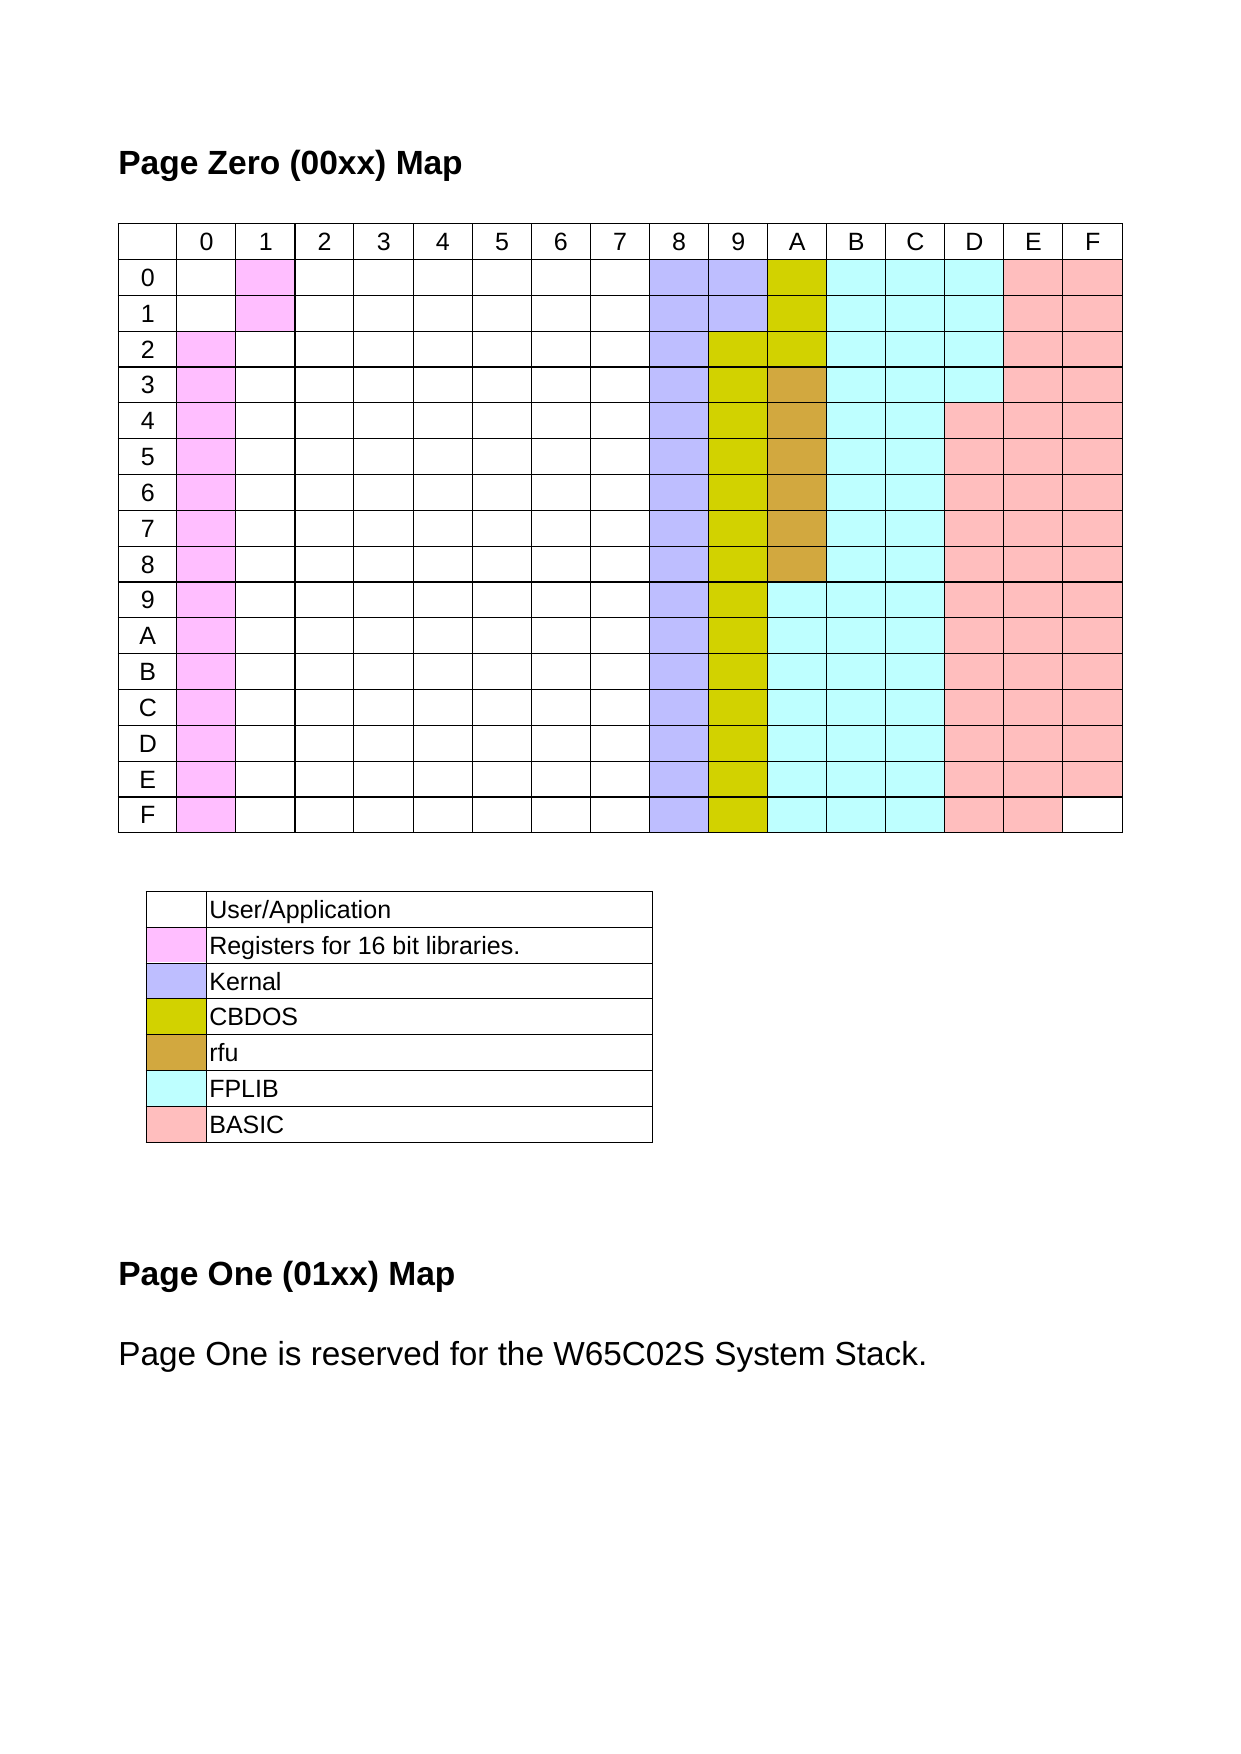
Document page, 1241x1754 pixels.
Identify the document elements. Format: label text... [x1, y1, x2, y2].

table_cell [473, 547, 531, 581]
table_cell [414, 547, 472, 581]
table_cell [473, 332, 531, 366]
table_header 7 [591, 224, 649, 259]
table_cell [354, 762, 413, 796]
table_cell CBDOS [207, 999, 652, 1034]
table_cell [1063, 726, 1122, 761]
table_cell [414, 762, 472, 796]
table_cell [1004, 403, 1062, 438]
table_cell [1063, 403, 1122, 438]
table_cell [532, 475, 590, 510]
table_cell [1063, 654, 1122, 689]
table_cell [414, 332, 472, 366]
table_header B [827, 224, 885, 259]
table_cell [354, 439, 413, 474]
table_cell [650, 654, 708, 689]
table_cell [945, 475, 1003, 510]
table_cell [177, 690, 235, 725]
table_cell [886, 726, 944, 761]
table_cell A [119, 618, 176, 653]
table_cell [296, 475, 353, 510]
table_cell [650, 403, 708, 438]
table_cell [886, 332, 944, 366]
table_cell [709, 511, 767, 546]
table_header 1 [236, 224, 294, 259]
table_cell [177, 726, 235, 761]
table_cell [1004, 798, 1062, 832]
table_cell F [119, 798, 176, 832]
table_cell 3 [119, 368, 176, 402]
table_cell [354, 798, 413, 832]
table_cell [354, 583, 413, 617]
table_cell [1063, 547, 1122, 581]
table_cell [414, 296, 472, 331]
table_cell [591, 260, 649, 295]
table_cell [709, 654, 767, 689]
table_cell [236, 762, 294, 796]
table_cell [1004, 654, 1062, 689]
table_cell [1063, 260, 1122, 295]
table_cell [827, 547, 885, 581]
table_cell [177, 332, 235, 366]
table_cell [177, 403, 235, 438]
table_cell [709, 762, 767, 796]
table_cell [827, 296, 885, 331]
table_cell [827, 332, 885, 366]
table_header 9 [709, 224, 767, 259]
table_cell [236, 439, 294, 474]
table_cell [473, 654, 531, 689]
table_header E [1004, 224, 1062, 259]
table_header 0 [177, 224, 235, 259]
table_cell [886, 475, 944, 510]
table_cell [1063, 798, 1122, 832]
table_cell [650, 439, 708, 474]
table_cell [473, 403, 531, 438]
table_cell [886, 403, 944, 438]
table_cell [827, 511, 885, 546]
table_cell [1063, 690, 1122, 725]
table_cell [532, 368, 590, 402]
table_cell [591, 403, 649, 438]
table_cell [709, 403, 767, 438]
text Page One is reserved for the W65C02S System Stack. [118, 1334, 1122, 1372]
table_cell [650, 726, 708, 761]
table_cell [886, 583, 944, 617]
table_cell [236, 511, 294, 546]
table_cell [1004, 296, 1062, 331]
table_cell [1063, 583, 1122, 617]
table_cell [768, 618, 826, 653]
table_cell [886, 654, 944, 689]
table_cell [354, 475, 413, 510]
table_cell [709, 618, 767, 653]
table_header 5 [473, 224, 531, 259]
table_cell [296, 690, 353, 725]
table_cell [532, 547, 590, 581]
table_cell 4 [119, 403, 176, 438]
table_cell [945, 726, 1003, 761]
table_cell [709, 798, 767, 832]
table_cell [414, 583, 472, 617]
table_cell [945, 583, 1003, 617]
table_cell [827, 618, 885, 653]
table_cell [532, 260, 590, 295]
table_cell [414, 726, 472, 761]
table_cell [147, 1035, 206, 1070]
table_cell [886, 260, 944, 295]
table_cell C [119, 690, 176, 725]
table_cell [591, 368, 649, 402]
table_cell [354, 547, 413, 581]
table_cell [532, 618, 590, 653]
table_cell [709, 439, 767, 474]
table_cell [147, 964, 206, 998]
table_cell [236, 798, 294, 832]
table_cell [414, 690, 472, 725]
table_cell [1004, 583, 1062, 617]
table_cell [1063, 332, 1122, 366]
table_cell [650, 511, 708, 546]
table_cell [650, 547, 708, 581]
table_cell [768, 583, 826, 617]
table_cell [650, 618, 708, 653]
table_cell [236, 547, 294, 581]
table_cell [147, 928, 206, 962]
table_cell [236, 583, 294, 617]
table_cell [886, 762, 944, 796]
table_cell [591, 547, 649, 581]
table_cell [827, 798, 885, 832]
table_cell [296, 726, 353, 761]
table_cell [1004, 260, 1062, 295]
table_cell [177, 511, 235, 546]
table_cell [532, 762, 590, 796]
table_cell [591, 296, 649, 331]
table_cell [414, 475, 472, 510]
table_header 2 [296, 224, 353, 259]
table_cell [532, 726, 590, 761]
table_cell [473, 798, 531, 832]
table_cell [177, 296, 235, 331]
table_cell [886, 547, 944, 581]
table_cell Kernal [207, 964, 652, 998]
table_cell [945, 403, 1003, 438]
table_cell [709, 547, 767, 581]
table_cell [768, 654, 826, 689]
table_cell [473, 726, 531, 761]
table_cell 9 [119, 583, 176, 617]
table_header F [1063, 224, 1122, 259]
table_cell [709, 260, 767, 295]
table_cell [768, 726, 826, 761]
table_cell [414, 368, 472, 402]
table_cell [296, 583, 353, 617]
table_cell [886, 798, 944, 832]
table_cell [473, 296, 531, 331]
table_cell [827, 762, 885, 796]
table_cell [1004, 726, 1062, 761]
table_cell [768, 260, 826, 295]
table_cell [296, 618, 353, 653]
table_cell [1004, 332, 1062, 366]
table_cell [768, 511, 826, 546]
table_cell [414, 260, 472, 295]
table_cell [473, 511, 531, 546]
table_cell E [119, 762, 176, 796]
table_cell FPLIB [207, 1071, 652, 1106]
table_cell [1004, 547, 1062, 581]
table_cell [827, 654, 885, 689]
table_cell [591, 726, 649, 761]
table_cell [177, 798, 235, 832]
table_cell [945, 511, 1003, 546]
table_cell [886, 439, 944, 474]
table_cell 7 [119, 511, 176, 546]
table_cell [414, 403, 472, 438]
table_cell [414, 511, 472, 546]
table_cell [945, 762, 1003, 796]
table_cell [886, 368, 944, 402]
table_cell [354, 260, 413, 295]
table_cell [354, 511, 413, 546]
table_cell [414, 654, 472, 689]
table_cell [1063, 296, 1122, 331]
table_cell [827, 439, 885, 474]
table_cell [532, 690, 590, 725]
table_cell [709, 726, 767, 761]
table_cell [473, 439, 531, 474]
table_cell [591, 439, 649, 474]
table_cell [591, 475, 649, 510]
table_cell [591, 654, 649, 689]
table_cell 8 [119, 547, 176, 581]
table_cell [591, 332, 649, 366]
table_cell [945, 798, 1003, 832]
table_cell [827, 583, 885, 617]
table_header [147, 892, 206, 927]
table_cell [827, 726, 885, 761]
table_cell [886, 690, 944, 725]
table_cell [296, 368, 353, 402]
table_cell [236, 260, 294, 295]
table_cell [473, 762, 531, 796]
table_cell [414, 439, 472, 474]
table_cell [354, 403, 413, 438]
table_cell [827, 260, 885, 295]
table_cell [591, 511, 649, 546]
table_cell [296, 762, 353, 796]
table_cell [1063, 762, 1122, 796]
table_cell [1004, 439, 1062, 474]
table_cell [945, 332, 1003, 366]
table_cell B [119, 654, 176, 689]
table_header A [768, 224, 826, 259]
table_cell [236, 618, 294, 653]
table_cell [354, 690, 413, 725]
table_cell [650, 583, 708, 617]
table_cell [236, 403, 294, 438]
table_cell BASIC [207, 1107, 652, 1142]
table_cell [354, 368, 413, 402]
table_cell [177, 654, 235, 689]
table_cell [591, 618, 649, 653]
table_cell [236, 726, 294, 761]
table_cell [177, 260, 235, 295]
table_cell rfu [207, 1035, 652, 1070]
table_cell [532, 332, 590, 366]
table_cell [532, 439, 590, 474]
table_cell [768, 296, 826, 331]
table_cell [945, 439, 1003, 474]
table_cell [236, 332, 294, 366]
table_cell [709, 296, 767, 331]
table_cell [827, 403, 885, 438]
table_cell [147, 999, 206, 1034]
table_cell [650, 296, 708, 331]
table_cell [532, 296, 590, 331]
table_cell [296, 798, 353, 832]
table_cell [1004, 762, 1062, 796]
table_cell [236, 296, 294, 331]
table_header User/Application [207, 892, 652, 927]
table_cell [147, 1107, 206, 1142]
table_cell [945, 690, 1003, 725]
table_cell [473, 618, 531, 653]
table_cell [177, 475, 235, 510]
table_cell [296, 511, 353, 546]
table_cell [1004, 475, 1062, 510]
table_cell Registers for 16 bit libraries. [207, 928, 652, 962]
table_header 8 [650, 224, 708, 259]
table_cell 0 [119, 260, 176, 295]
table_header [119, 224, 176, 259]
table_cell [236, 475, 294, 510]
table_cell [709, 475, 767, 510]
table_cell [591, 798, 649, 832]
table_header 4 [414, 224, 472, 259]
table_cell [532, 403, 590, 438]
table_cell [296, 296, 353, 331]
table_cell [1004, 368, 1062, 402]
table_header C [886, 224, 944, 259]
table_cell [945, 547, 1003, 581]
table_cell [532, 583, 590, 617]
table_cell [532, 511, 590, 546]
table_cell [768, 690, 826, 725]
table_cell [1063, 511, 1122, 546]
table_cell [532, 798, 590, 832]
table_cell [709, 368, 767, 402]
table_cell [945, 618, 1003, 653]
table_header 3 [354, 224, 413, 259]
table_cell [473, 368, 531, 402]
table_cell [354, 618, 413, 653]
table_cell [177, 368, 235, 402]
table_cell [1063, 439, 1122, 474]
table_cell [1063, 618, 1122, 653]
table_cell [709, 690, 767, 725]
table_cell [1004, 511, 1062, 546]
table_cell [532, 654, 590, 689]
table_cell 1 [119, 296, 176, 331]
table_cell [296, 260, 353, 295]
table_cell [296, 439, 353, 474]
table_cell [650, 798, 708, 832]
table_cell [768, 547, 826, 581]
table_cell [354, 654, 413, 689]
table_cell [473, 475, 531, 510]
table_cell [236, 368, 294, 402]
table_cell [945, 296, 1003, 331]
table_cell [296, 332, 353, 366]
table_cell 2 [119, 332, 176, 366]
table_cell [177, 547, 235, 581]
table_cell [650, 690, 708, 725]
table_cell [650, 762, 708, 796]
table_cell [177, 618, 235, 653]
table_cell [886, 511, 944, 546]
table_cell [177, 762, 235, 796]
table_cell [591, 690, 649, 725]
table_cell [414, 618, 472, 653]
table_cell [768, 332, 826, 366]
table_cell [709, 583, 767, 617]
table_cell [591, 762, 649, 796]
table_cell [827, 475, 885, 510]
table_cell [236, 690, 294, 725]
table_cell [296, 403, 353, 438]
table_cell [473, 260, 531, 295]
table_cell [945, 260, 1003, 295]
table_cell [709, 332, 767, 366]
table_cell [827, 690, 885, 725]
table_cell D [119, 726, 176, 761]
table_cell [945, 368, 1003, 402]
table_cell [827, 368, 885, 402]
table_cell [768, 368, 826, 402]
table_cell [768, 439, 826, 474]
table_cell [768, 762, 826, 796]
table_cell [768, 798, 826, 832]
table_cell [414, 798, 472, 832]
table_cell [354, 332, 413, 366]
table_cell [1063, 475, 1122, 510]
table_cell [147, 1071, 206, 1106]
subtitle Page One (01xx) Map [118, 1254, 1122, 1292]
table_cell [354, 296, 413, 331]
table_cell [296, 547, 353, 581]
table_cell [236, 654, 294, 689]
table_header D [945, 224, 1003, 259]
table_cell [354, 726, 413, 761]
table_cell [886, 296, 944, 331]
table_header 6 [532, 224, 590, 259]
table_cell [1004, 618, 1062, 653]
table_cell [177, 439, 235, 474]
table_cell 6 [119, 475, 176, 510]
table_cell [177, 583, 235, 617]
table_cell [591, 583, 649, 617]
table_cell [473, 583, 531, 617]
subtitle Page Zero (00xx) Map [118, 143, 1122, 182]
table_cell [1063, 368, 1122, 402]
table_cell [650, 332, 708, 366]
table_cell [945, 654, 1003, 689]
table_cell [768, 403, 826, 438]
table_cell [650, 368, 708, 402]
table_cell [650, 260, 708, 295]
table_cell [473, 690, 531, 725]
table_cell [1004, 690, 1062, 725]
table_cell [886, 618, 944, 653]
table_cell [768, 475, 826, 510]
table_cell [650, 475, 708, 510]
table_cell [296, 654, 353, 689]
table_cell 5 [119, 439, 176, 474]
